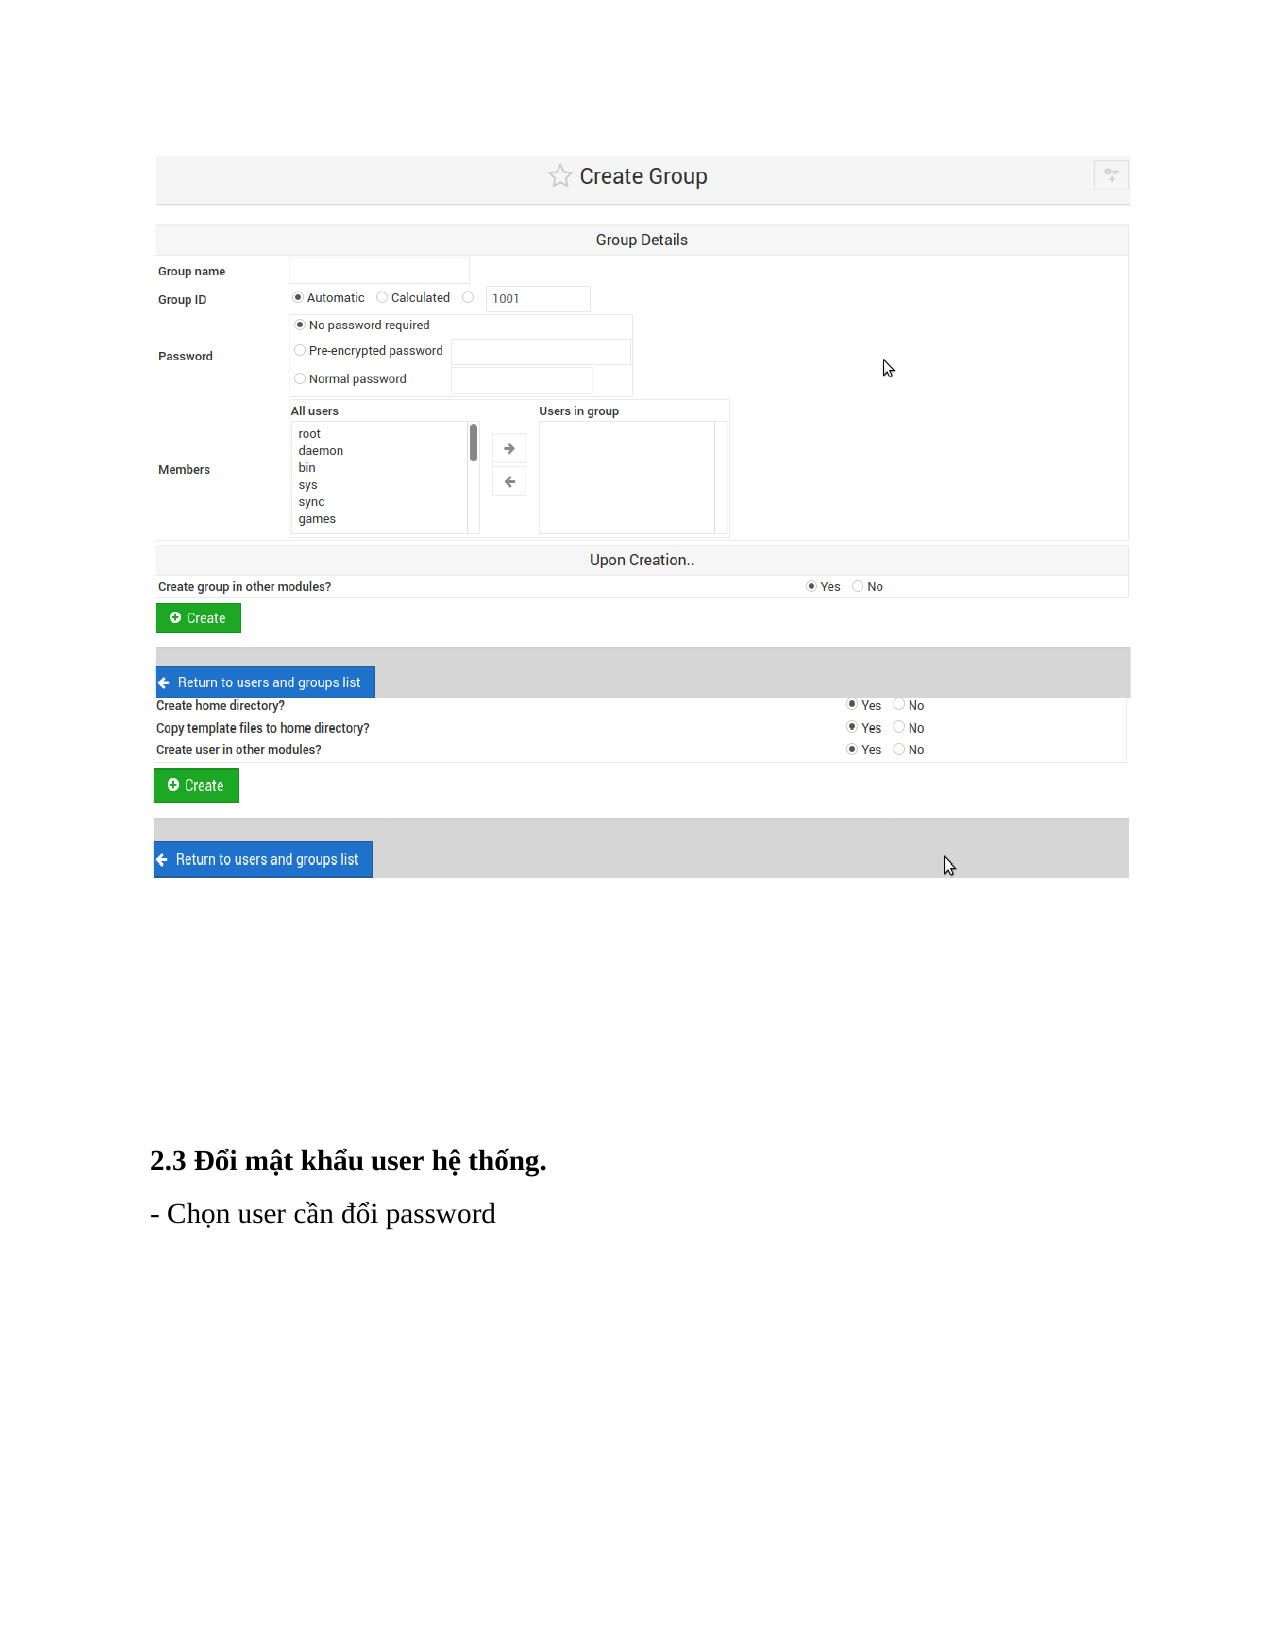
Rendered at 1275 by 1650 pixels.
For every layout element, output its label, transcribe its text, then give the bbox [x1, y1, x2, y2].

text - Chọn user cần đổi password [150, 1196, 1125, 1229]
text 2.3 Đổi mật khẩu user hệ thống. [150, 1143, 1125, 1176]
